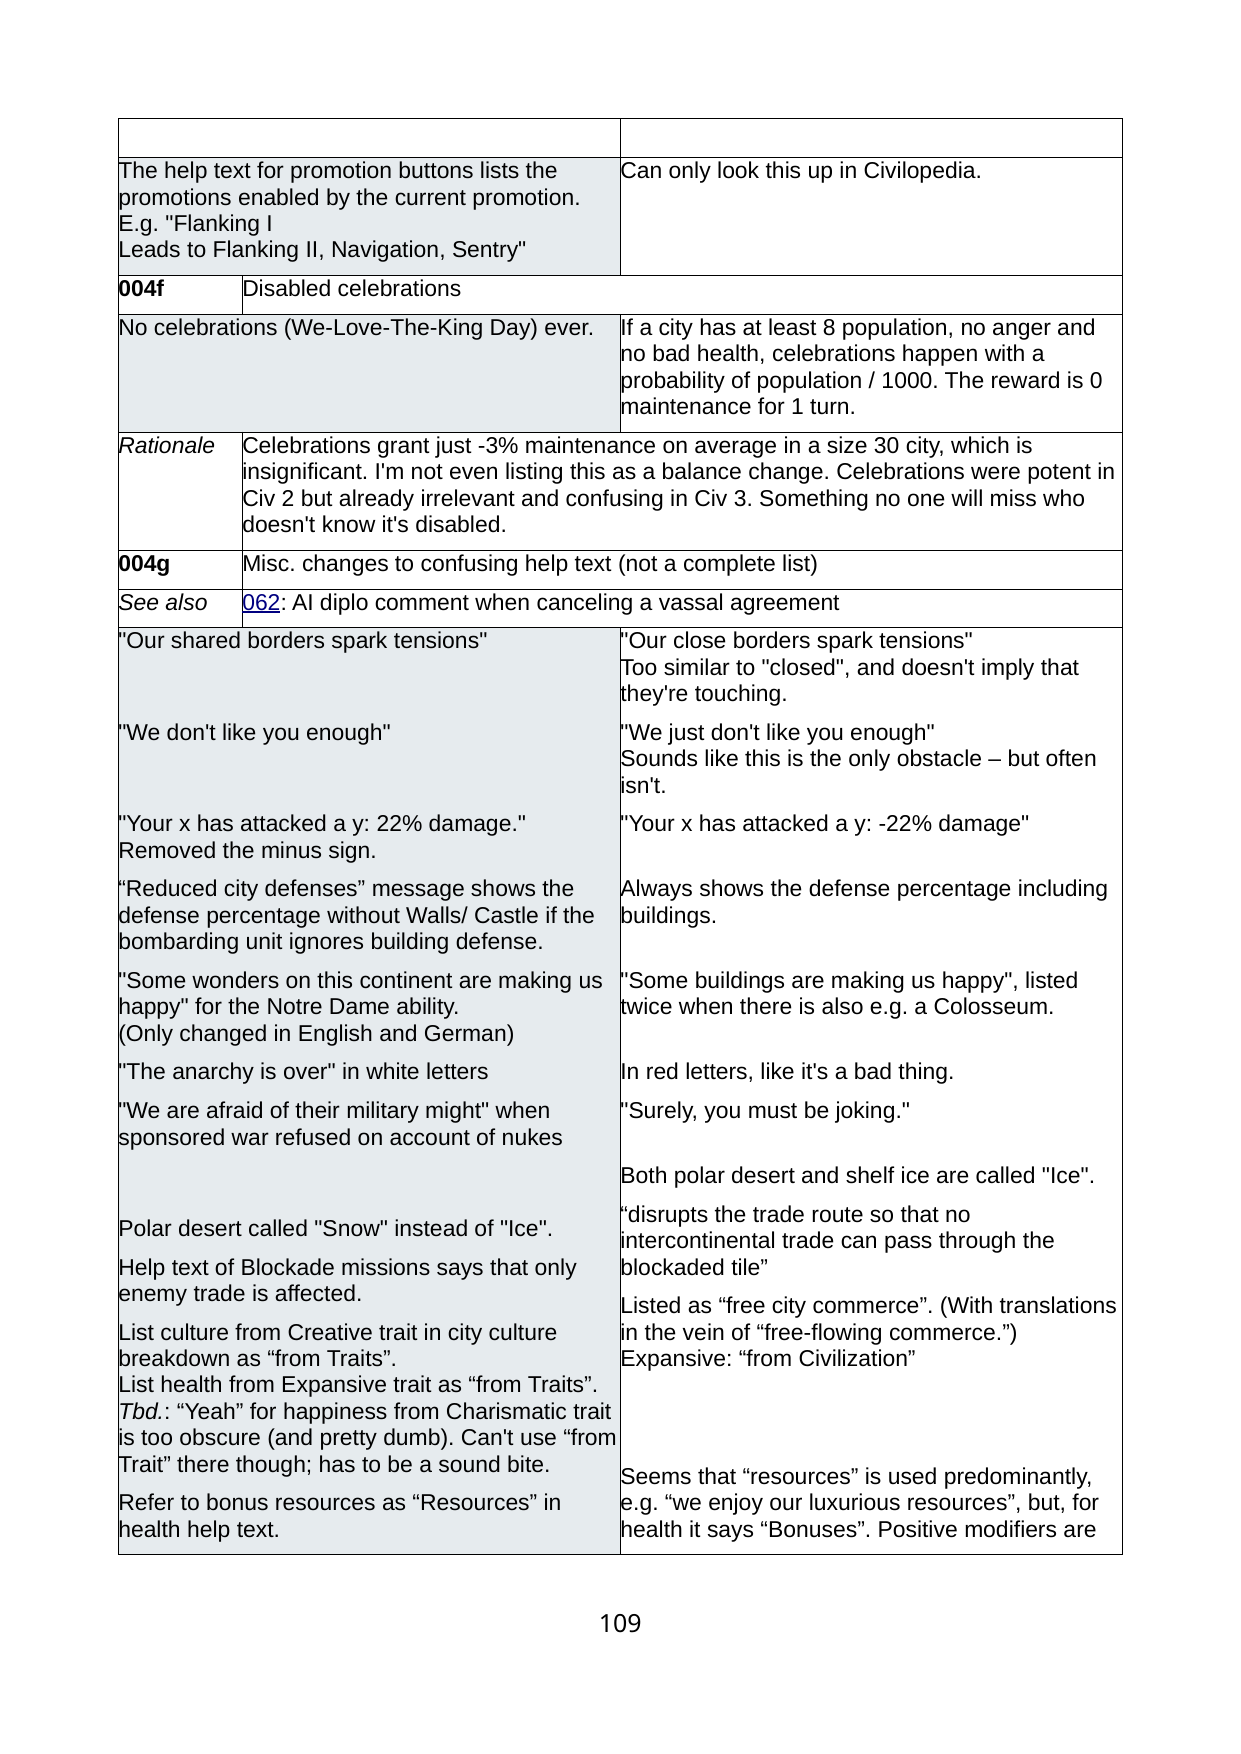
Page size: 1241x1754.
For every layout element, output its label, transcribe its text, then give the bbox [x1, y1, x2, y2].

table_cell No celebrations (We-Love-The-King Day) ever. [119, 315, 620, 432]
table_cell The help text for promotion buttons lists the promotions enabled by the current promotion. E.g. "Flanking I Leads to Flanking II, Navigation, Sentry" [119, 158, 620, 275]
table_cell Rationale [119, 433, 242, 549]
table_cell Misc. changes to confusing help text (not a complete list) [243, 551, 1122, 588]
table_cell 062: AI diplo comment when canceling a vassal agreement [243, 590, 1122, 627]
table_cell "Our shared borders spark tensions" "We don't like you enough" "Your x has attacked a y: 22% damage." Removed the minus sign. “Reduced city defenses” message shows the defense percentage without Walls/ Castle if the bombarding unit ignores building defense. "Some wonders on this continent are making us happy" for the Notre Dame ability. (Only changed in English and German) "The anarchy is over" in white letters "We are afraid of their military might" when sponsored war refused on account of nukes Polar desert called "Snow" instead of "Ice". Help text of Blockade missions says that only enemy trade is affected. List culture from Creative trait in city culture breakdown as “from Traits”. List health from Expansive trait as “from Traits”. Tbd.: “Yeah” for happiness from Charismatic trait is too obscure (and pretty dumb). Can't use “from Trait” there though; has to be a sound bite. Refer to bonus resources as “Resources” in health help text. [119, 628, 620, 1554]
table_cell Can only look this up in Civilopedia. [621, 158, 1122, 275]
table_cell [119, 119, 620, 157]
table_cell Celebrations grant just -3% maintenance on average in a size 30 city, which is insignificant. I'm not even listing this as a balance change. Celebrations were potent in Civ 2 but already irrelevant and confusing in Civ 3. Something no one will miss who doesn't know it's disabled. [243, 433, 1122, 549]
table_cell 004f [119, 276, 242, 314]
table_cell If a city has at least 8 population, no anger and no bad health, celebrations happen with a probability of population / 1000. The reward is 0 maintenance for 1 turn. [621, 315, 1122, 432]
table_cell [621, 119, 1122, 157]
table_cell See also [119, 590, 242, 627]
table_cell Disabled celebrations [243, 276, 1122, 314]
table_cell "Our close borders spark tensions" Too similar to "closed", and doesn't imply that they're touching. "We just don't like you enough" Sounds like this is the only obstacle – but often isn't. "Your x has attacked a y: -22% damage" Always shows the defense percentage including buildings. "Some buildings are making us happy", listed twice when there is also e.g. a Colosseum. In red letters, like it's a bad thing. "Surely, you must be joking." Both polar desert and shelf ice are called "Ice". “disrupts the trade route so that no intercontinental trade can pass through the blockaded tile” Listed as “free city commerce”. (With translations in the vein of “free-flowing commerce.”) Expansive: “from Civilization” Seems that “resources” is used predominantly, e.g. “we enjoy our luxurious resources”, but, for health it says “Bonuses”. Positive modifiers are [621, 628, 1122, 1554]
table_cell 004g [119, 551, 242, 588]
